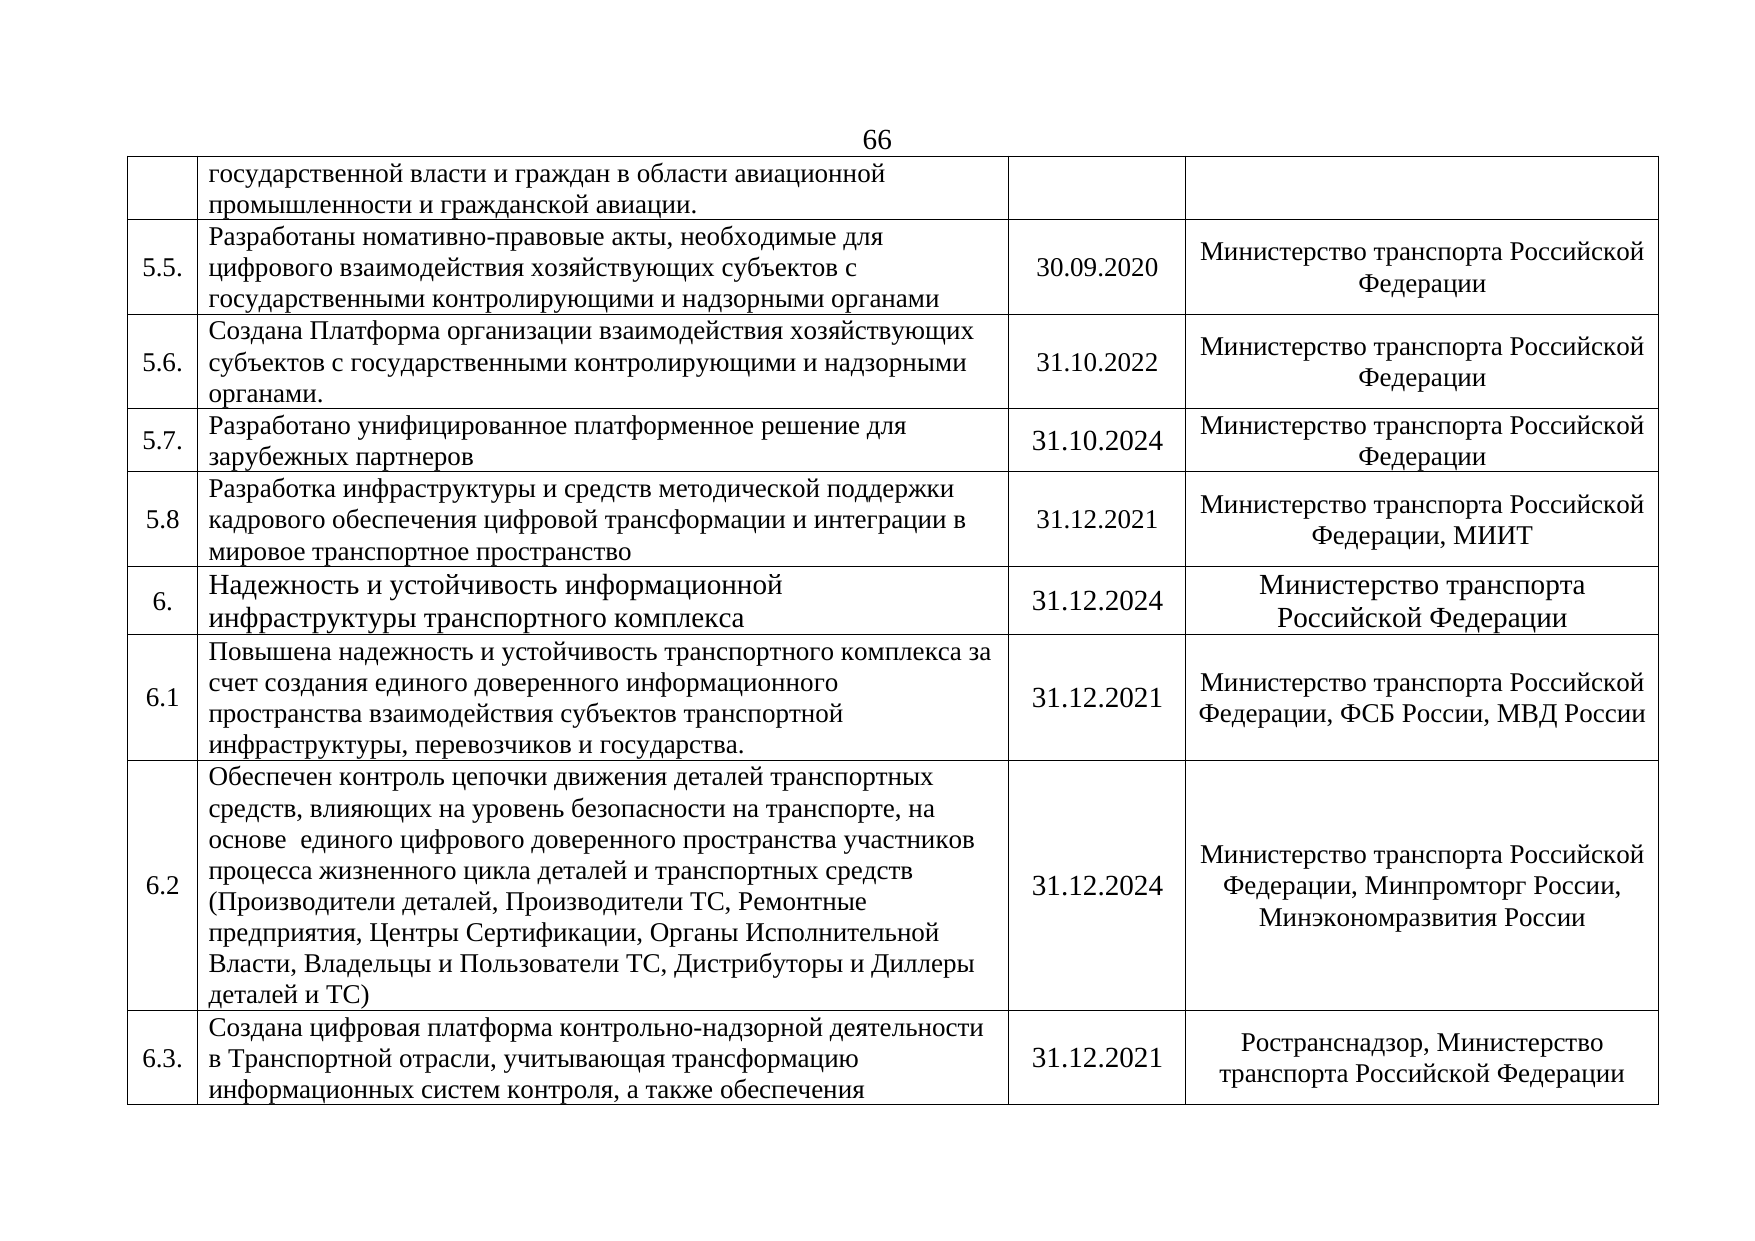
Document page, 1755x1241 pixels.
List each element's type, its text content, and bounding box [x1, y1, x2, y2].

table_cell Министерство транспорта Российской Федерации, Минпромторг России, Минэкономразвития России [1186, 761, 1658, 1010]
table_cell 5.7. [128, 409, 197, 471]
table_cell Создана Платформа организации взаимодействия хозяйствующих субъектов с государственными контролирующими и надзорными органами. [198, 315, 1008, 408]
table_cell Разработка инфраструктуры и средств методической поддержки кадрового обеспечения цифровой трансформации и интеграции в мировое транспортное пространство [198, 472, 1008, 566]
table_cell Разработано унифицированное платформенное решение для зарубежных партнеров [198, 409, 1008, 471]
table_cell 30.09.2020 [1009, 220, 1185, 313]
table_cell Создана цифровая платформа контрольно-надзорной деятельности в Транспортной отрасли, учитывающая трансформацию информационных систем контроля, а также обеспечения [198, 1011, 1008, 1104]
table_cell 31.12.2021 [1009, 635, 1185, 759]
table_cell 31.10.2022 [1009, 315, 1185, 408]
table_cell Обеспечен контроль цепочки движения деталей транспортных средств, влияющих на уровень безопасности на транспорте, на основе единого цифрового доверенного пространства участников процесса жизненного цикла деталей и транспортных средств (Производители деталей, Производители ТС, Ремонтные предприятия, Центры Сертификации, Органы Исполнительной Власти, Владельцы и Пользователи ТС, Дистрибуторы и Диллеры деталей и ТС) [198, 761, 1008, 1010]
table_cell 6.3. [128, 1011, 197, 1104]
table_cell Министерство транспорта Российской Федерации [1186, 567, 1658, 634]
table_cell 31.12.2024 [1009, 761, 1185, 1010]
table_cell Министерство транспорта Российской Федерации [1186, 409, 1658, 471]
table_cell Министерство транспорта Российской Федерации, МИИТ [1186, 472, 1658, 566]
table_cell 31.12.2021 [1009, 472, 1185, 566]
table_cell 5.5. [128, 220, 197, 313]
table_cell Ространснадзор, Министерство транспорта Российской Федерации [1186, 1011, 1658, 1104]
table_cell 31.12.2024 [1009, 567, 1185, 634]
table_cell 6.1 [128, 635, 197, 759]
table_cell 5.8 [128, 472, 197, 566]
table_cell Министерство транспорта Российской Федерации, ФСБ России, МВД России [1186, 635, 1658, 759]
table_cell Министерство транспорта Российской Федерации [1186, 315, 1658, 408]
table_cell [1009, 157, 1185, 219]
table_cell Разработаны номативно-правовые акты, необходимые для цифрового взаимодействия хозяйствующих субъектов с государственными контролирующими и надзорными органами [198, 220, 1008, 313]
table_cell Повышена надежность и устойчивость транспортного комплекса за счет создания единого доверенного информационного пространства взаимодействия субъектов транспортной инфраструктуры, перевозчиков и государства. [198, 635, 1008, 759]
table_cell Министерство транспорта Российской Федерации [1186, 220, 1658, 313]
table_cell 6.2 [128, 761, 197, 1010]
table_cell 31.12.2021 [1009, 1011, 1185, 1104]
table_cell 6. [128, 567, 197, 634]
table_cell государственной власти и граждан в области авиационной промышленности и гражданской авиации. [198, 157, 1008, 219]
table_cell [1186, 157, 1658, 219]
table_cell [128, 157, 197, 219]
table_cell 31.10.2024 [1009, 409, 1185, 471]
table_cell Надежность и устойчивость информационной инфраструктуры транспортного комплекса [198, 567, 1008, 634]
table_cell 5.6. [128, 315, 197, 408]
